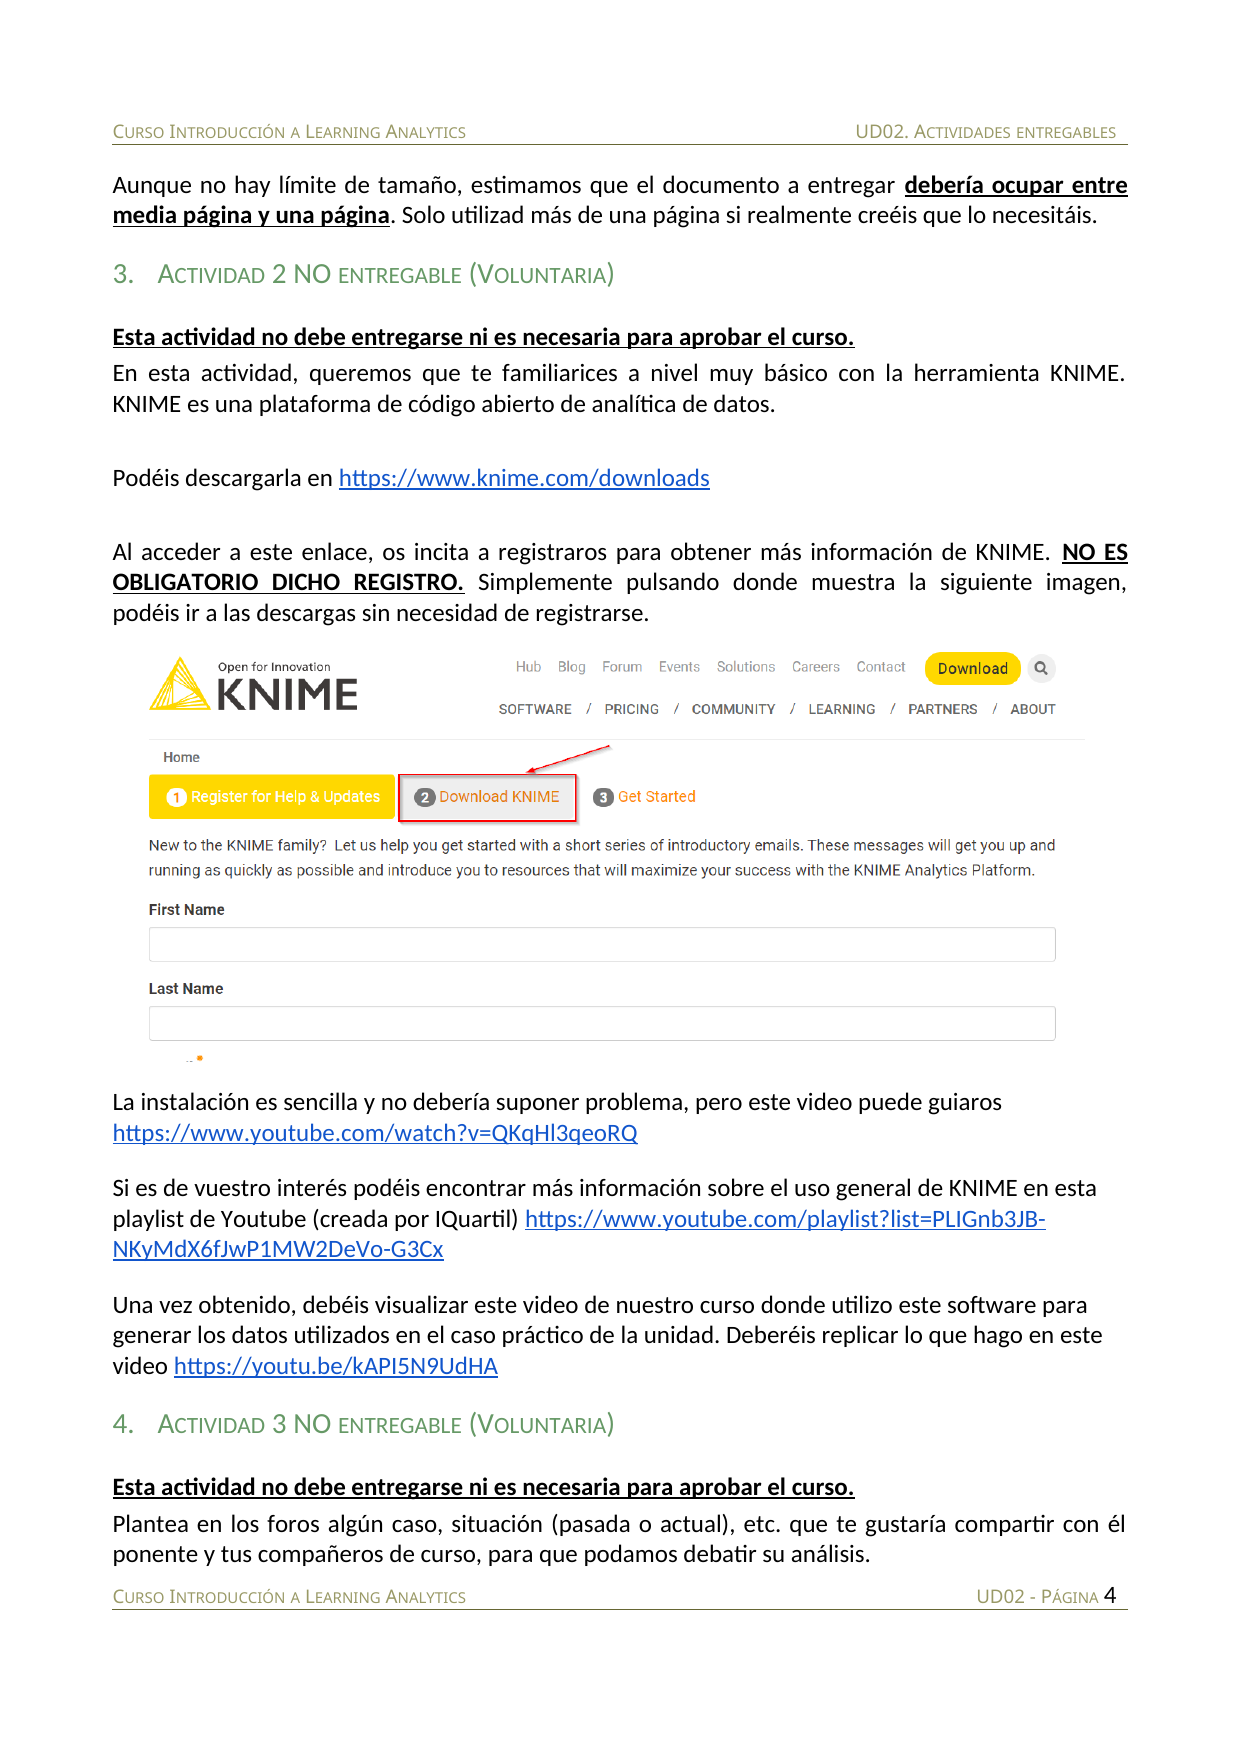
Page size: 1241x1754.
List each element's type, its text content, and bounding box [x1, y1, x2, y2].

text Aunque no hay límite de tamaño, estimamos que el documento a entregar debería ocupar entre media página y una página. Solo utilizad más de una página si realmente creéis que lo necesitáis. [112, 169, 1128, 230]
text Plantea en los foros algún caso, situación (pasada o actual), etc. que te gustaría compartir con él ponente y tus compañeros de curso, para que podamos debatir su análisis. [112, 1508, 1128, 1569]
text En esta actividad, queremos que te familiarices a nivel muy básico con la herramienta KNIME. KNIME es una plataforma de código abierto de analítica de datos. [112, 358, 1128, 419]
picture [112, 634, 1128, 1062]
text Una vez obtenido, debéis visualizar este video de nuestro curso donde utilizo este software para generar los datos utilizados en el caso práctico de la unidad. Deberéis replicar lo que hago en este video https://youtu.be/kAPI5N9UdHA [112, 1289, 1128, 1380]
subtitle Actividad 3 NO entregable (Voluntaria) [112, 1405, 1128, 1441]
text Al acceder a este enlace, os incita a registraros para obtener más información de KNIME. NO ES OBLIGATORIO DICHO REGISTRO. Simplemente pulsando donde muestra la siguiente imagen, podéis ir a las descargas sin necesidad de registrarse. [112, 536, 1128, 628]
subtitle Actividad 2 NO entregable (Voluntaria) [112, 255, 1128, 291]
text La instalación es sencilla y no debería suponer problema, pero este video puede guiaros https://www.youtube.com/watch?v=QKqHl3qeoRQ [112, 1086, 1128, 1147]
text Podéis descargarla en https://www.knime.com/downloads [112, 462, 1128, 493]
text Esta actividad no debe entregarse ni es necesaria para aprobar el curso. [112, 321, 1128, 351]
text Si es de vuestro interés podéis encontrar más información sobre el uso general de KNIME en esta playlist de Youtube (creada por IQuartil) https://www.youtube.com/playlist?list=PLIGnb3JB-NKyMdX6fJwP1MW2DeVo-G3Cx [112, 1172, 1128, 1264]
text Esta actividad no debe entregarse ni es necesaria para aprobar el curso. [112, 1471, 1128, 1502]
